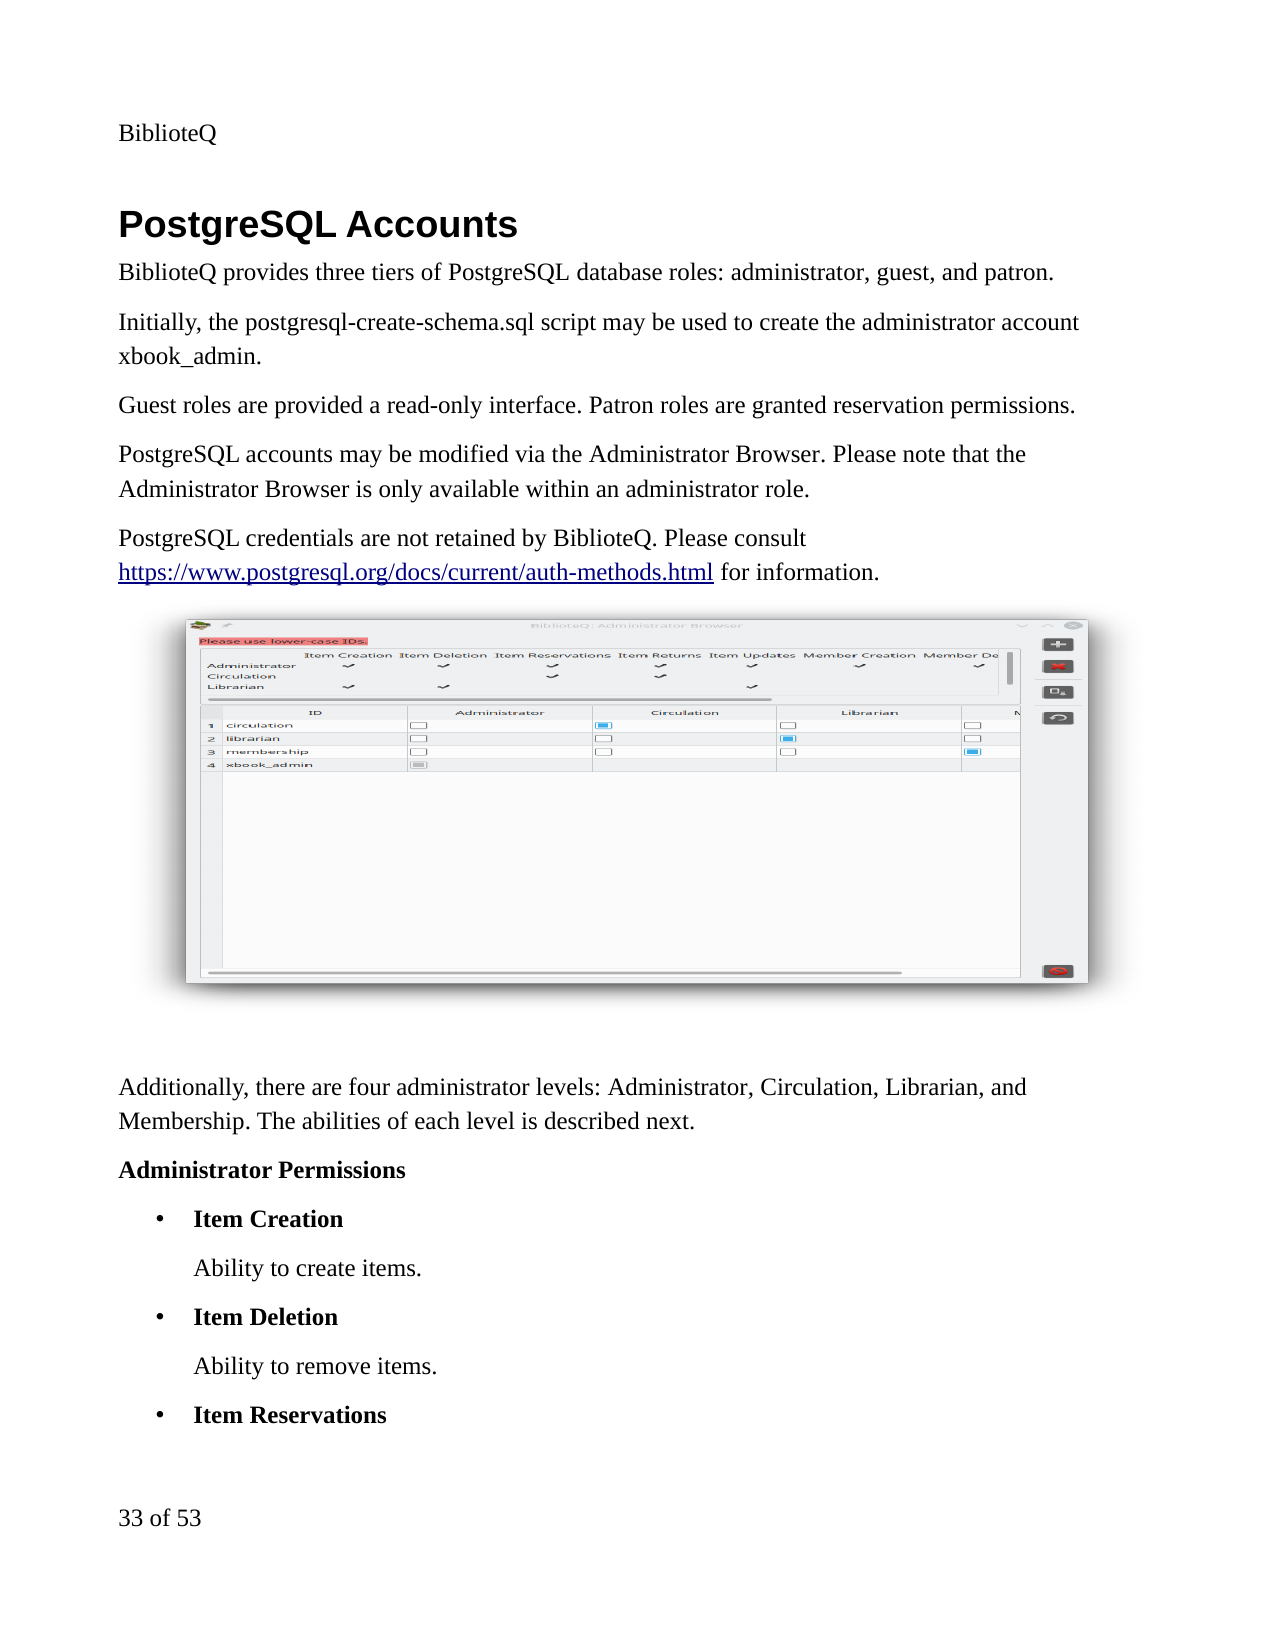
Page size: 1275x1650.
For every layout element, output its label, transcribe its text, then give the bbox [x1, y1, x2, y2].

text Initially, the postgresql-create-schema.sql script may be used to create the administrator account xbook_admin. [118, 307, 1157, 370]
text Administrator Permissions [118, 1155, 1157, 1184]
list Ability to create items. [156, 1253, 1157, 1282]
picture [118, 596, 1157, 1017]
text Guest roles are provided a read-only interface. Patron roles are granted reservation permissions. [118, 390, 1157, 419]
list Item Reservations [156, 1401, 1157, 1429]
text PostgreSQL accounts may be modified via the Administrator Browser. Please note that the Administrator Browser is only available within an administrator role. [118, 439, 1157, 502]
text PostgreSQL credentials are not retained by BiblioteQ. Please consult https://www.postgresql.org/docs/current/auth-methods.html for information. [118, 523, 1157, 586]
text Additionally, there are four administrator levels: Administrator, Circulation, Librarian, and Membership. The abilities of each level is described next. [118, 1072, 1157, 1135]
text BiblioteQ provides three tiers of PostgreSQL database roles: administrator, guest, and patron. [118, 257, 1157, 286]
list Ability to remove items. [156, 1351, 1157, 1380]
list Item Creation [156, 1204, 1157, 1233]
subtitle PostgreSQL Accounts [118, 201, 1157, 245]
list Item Deletion [156, 1302, 1157, 1331]
